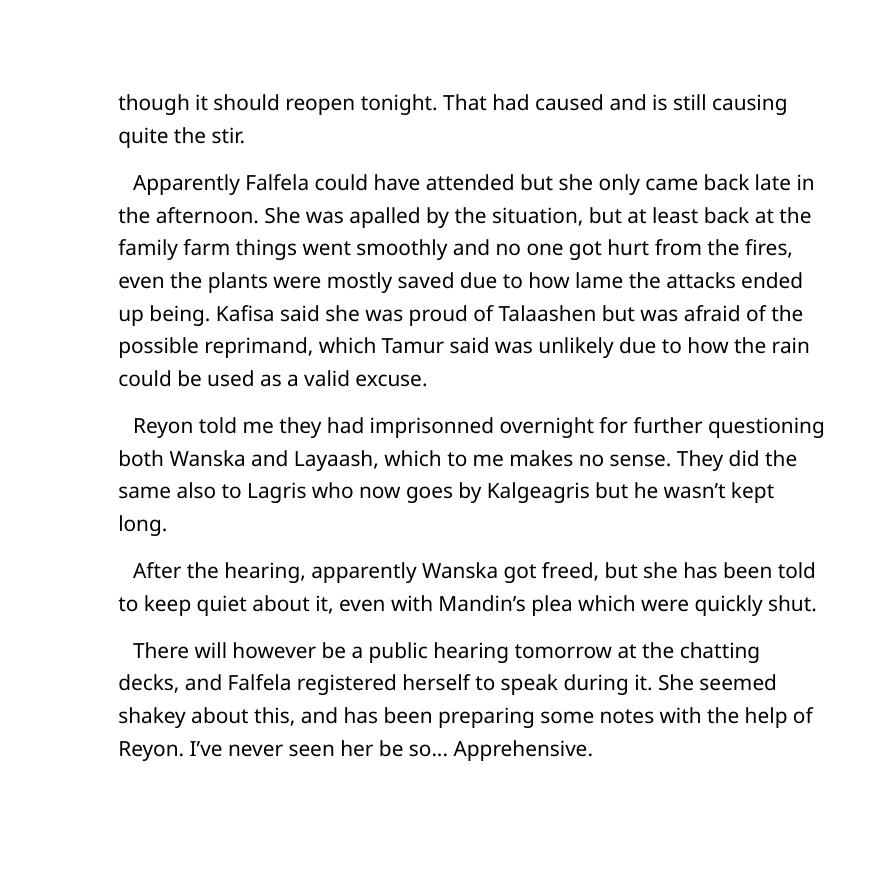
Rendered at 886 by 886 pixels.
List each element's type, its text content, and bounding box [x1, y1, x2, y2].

text There will however be a public hearing tomorrow at the chatting decks, and Falfela registered herself to speak during it. She seemed shakey about this, and has been preparing some notes with the help of Reyon. I’ve never seen her be so... Apprehensive. [118, 636, 827, 762]
text though it should reopen tonight. That had caused and is still causing quite the stir. [118, 88, 827, 149]
text Reyon told me they had imprisonned overnight for further questioning both Wanska and Layaash, which to me makes no sense. They did the same also to Lagris who now goes by Kalgeagris but he wasn’t kept long. [118, 411, 827, 537]
text After the hearing, apparently Wanska got freed, but she has been told to keep quiet about it, even with Mandin’s plea which were quickly shut. [118, 556, 827, 617]
text Apparently Falfela could have attended but she only came back late in the afternoon. She was apalled by the situation, but at least back at the family farm things went smoothly and no one got hurt from the fires, even the plants were mostly saved due to how lame the attacks ended up being. Kafisa said she was proud of Talaashen but was afraid of the possible reprimand, which Tamur said was unlikely due to how the rain could be used as a valid excuse. [118, 168, 827, 392]
